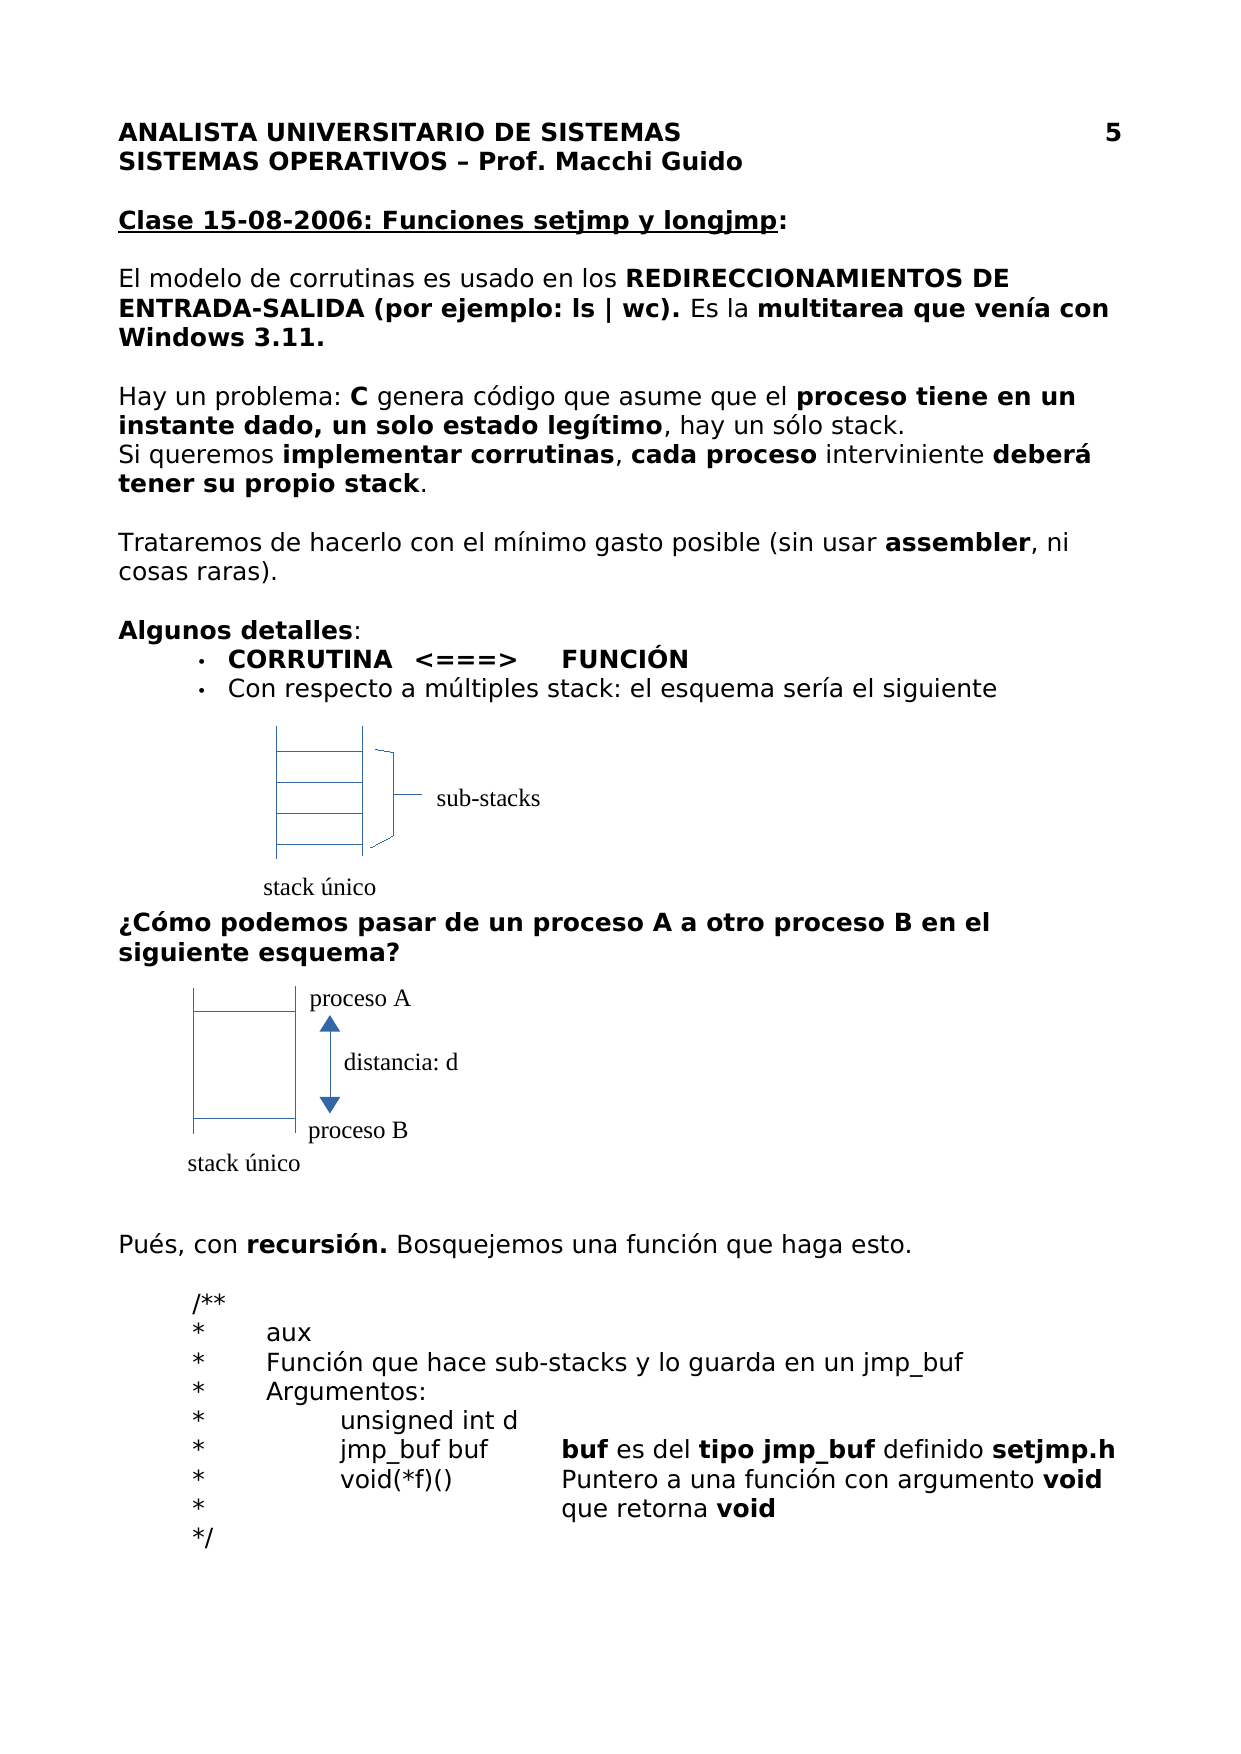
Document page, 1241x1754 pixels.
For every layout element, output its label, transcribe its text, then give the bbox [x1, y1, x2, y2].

list Con respecto a múltiples stack: el esquema sería el siguiente [198, 674, 1122, 704]
text * jmp_buf buf buf es del tipo jmp_buf definido setjmp.h [118, 1436, 1122, 1465]
text El modelo de corrutinas es usado en los REDIRECCIONAMIENTOS DE ENTRADA-SALIDA (por ejemplo: ls | wc). Es la multitarea que venía con Windows 3.11. [118, 265, 1122, 352]
text /** [118, 1289, 1122, 1318]
text ¿Cómo podemos pasar de un proceso A a otro proceso B en el siguiente esquema? [118, 909, 1122, 967]
text * Función que hace sub-stacks y lo guarda en un jmp_buf [118, 1348, 1122, 1377]
text Clase 15-08-2006: Funciones setjmp y longjmp: [118, 206, 1122, 235]
text Hay un problema: C genera código que asume que el proceso tiene en un instante dado, un solo estado legítimo, hay un sólo stack. [118, 382, 1122, 440]
text * que retorna void [118, 1494, 1122, 1523]
text Si queremos implementar corrutinas, cada proceso interviniente deberá tener su propio stack. [118, 440, 1122, 499]
text * void(*f)() Puntero a una función con argumento void [118, 1465, 1122, 1494]
text * Argumentos: [118, 1377, 1122, 1406]
text * aux [118, 1318, 1122, 1348]
text Pués, con recursión. Bosquejemos una función que haga esto. [118, 1231, 1122, 1260]
text */ [118, 1523, 1122, 1553]
list CORRUTINA <===> FUNCIÓN [198, 645, 1122, 674]
text Algunos detalles: [118, 616, 1122, 645]
text * unsigned int d [118, 1406, 1122, 1436]
text Trataremos de hacerlo con el mínimo gasto posible (sin usar assembler, ni cosas raras). [118, 528, 1122, 587]
